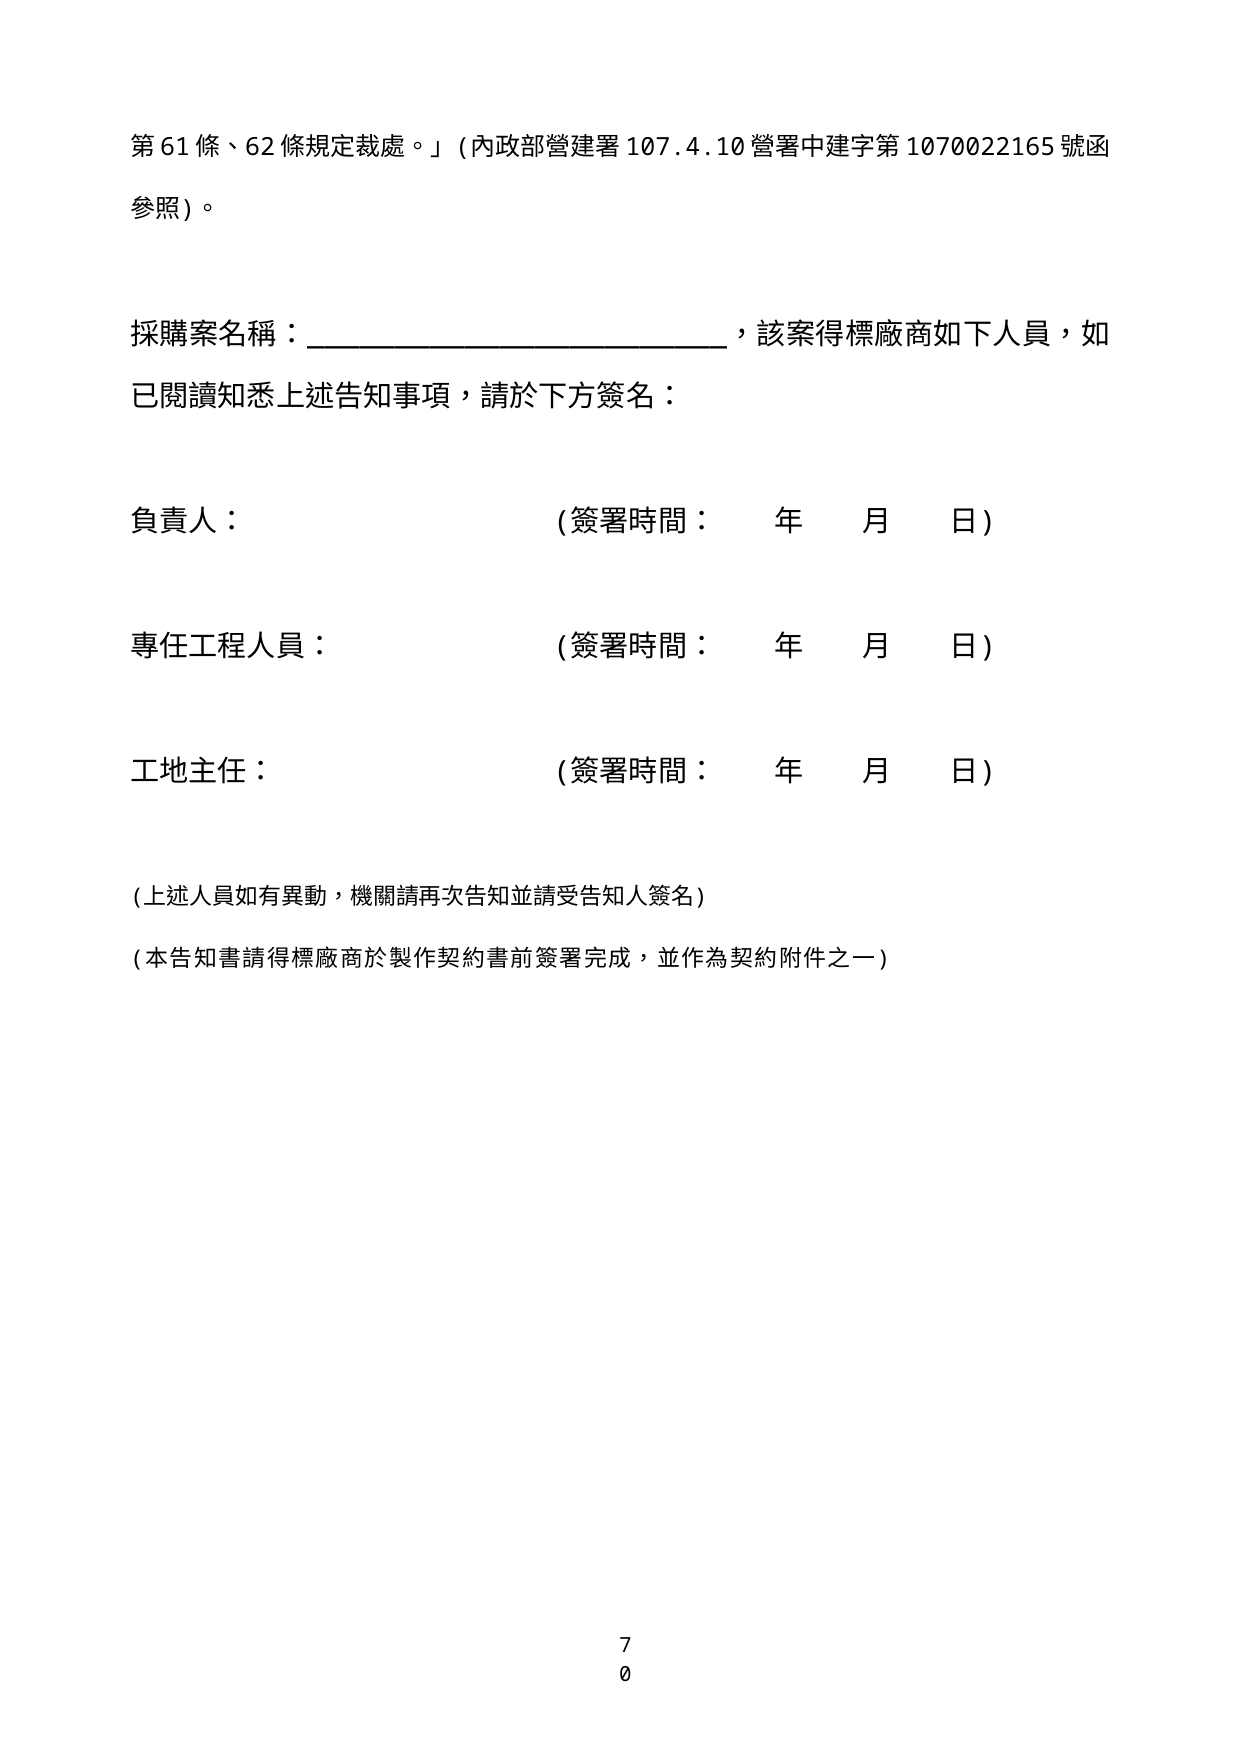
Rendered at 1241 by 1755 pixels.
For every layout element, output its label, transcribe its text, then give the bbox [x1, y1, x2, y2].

text (本告知書請得標廠商於製作契約書前簽署完成，並作為契約附件之一) [130, 915, 1110, 977]
text 工地主任： (簽署時間： 年 月 日) [130, 727, 1110, 790]
text 專任工程人員： (簽署時間： 年 月 日) [130, 602, 1110, 665]
list 第61條、62條規定裁處。」(內政部營建署107.4.10營署中建字第1070022165號函參照)。 [80, 102, 1110, 227]
text 採購案名稱：________________________，該案得標廠商如下人員，如已閱讀知悉上述告知事項，請於下方簽名： [130, 290, 1110, 415]
text 負責人： (簽署時間： 年 月 日) [130, 477, 1110, 540]
text (上述人員如有異動，機關請再次告知並請受告知人簽名) [130, 852, 1110, 915]
